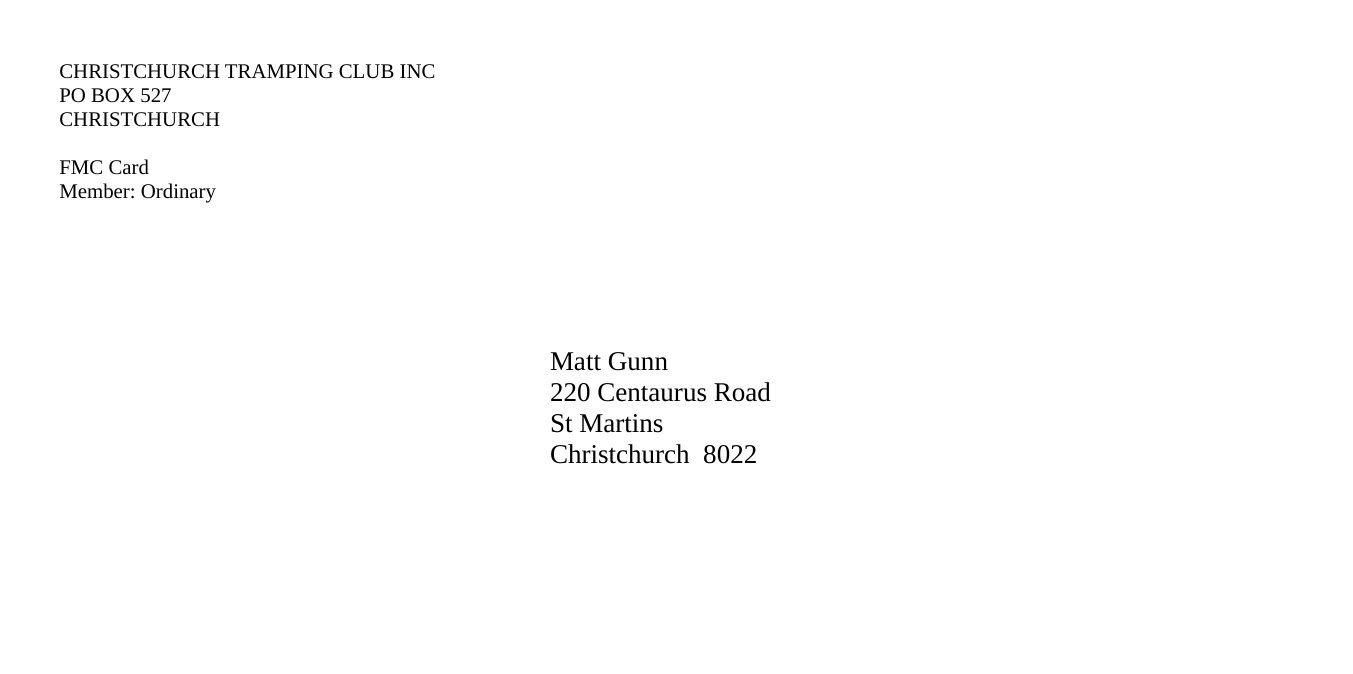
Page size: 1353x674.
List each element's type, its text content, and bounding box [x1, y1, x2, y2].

text 220 Centaurus Road [550, 376, 1293, 407]
text CHRISTCHURCH TRAMPING CLUB INC [59, 59, 1293, 83]
text St Martins [550, 407, 1293, 438]
text Member: Ordinary [59, 179, 1293, 203]
text Christchurch 8022 [550, 438, 1293, 469]
text FMC Card [59, 155, 1293, 179]
text PO BOX 527 [59, 83, 1293, 107]
text CHRISTCHURCH [59, 107, 1293, 131]
text Matt Gunn [550, 345, 1293, 376]
